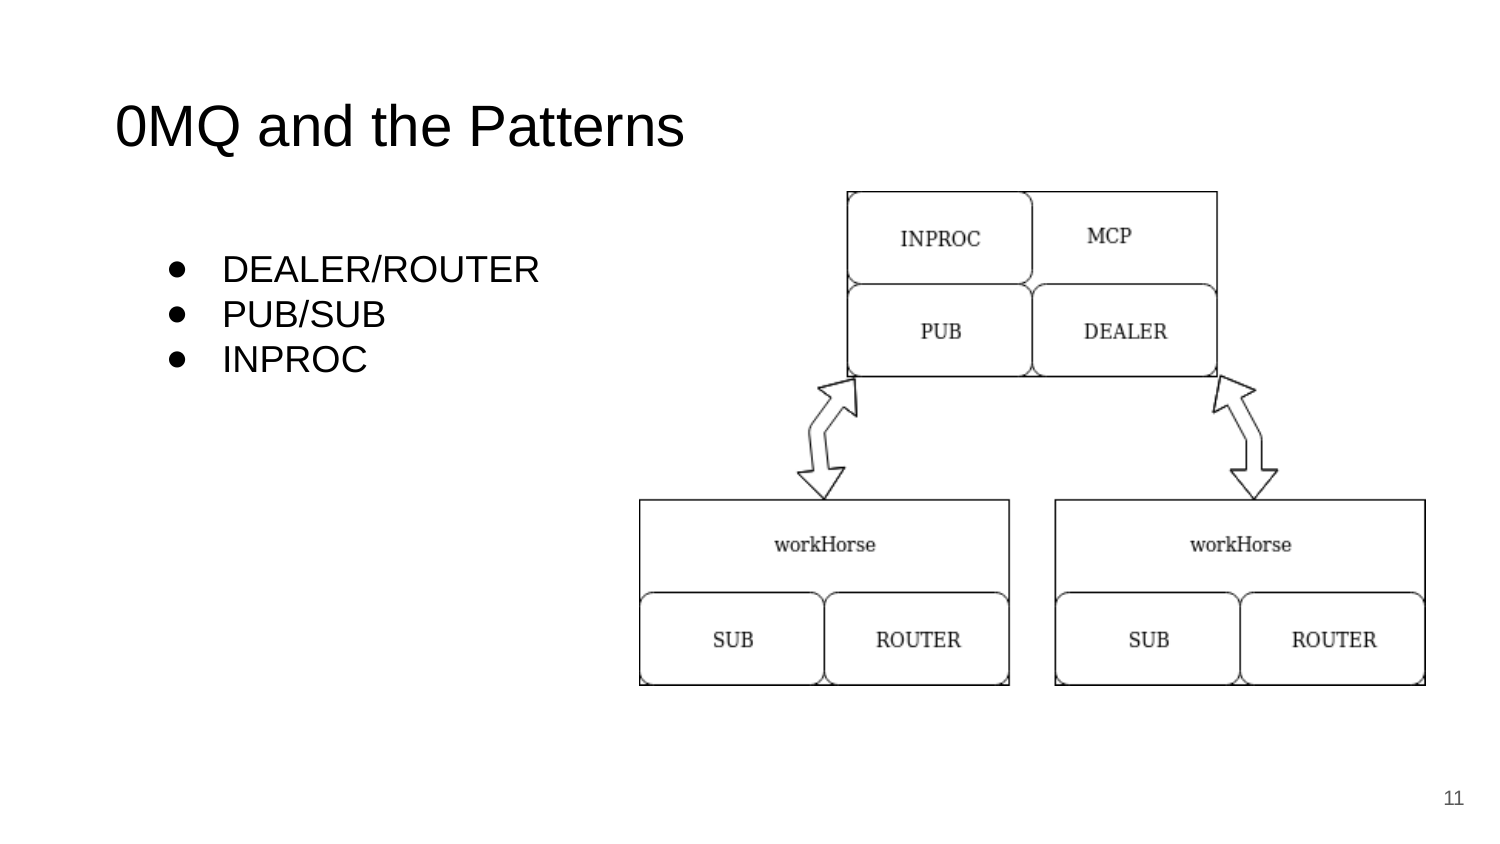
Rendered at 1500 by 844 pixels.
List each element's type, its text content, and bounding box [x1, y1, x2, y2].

title 0MQ and the Patterns [100, 72, 1391, 167]
picture [639, 191, 1426, 686]
list DEALER/ROUTER PUB/SUB INPROC [132, 230, 583, 648]
slide_number [1389, 764, 1480, 830]
